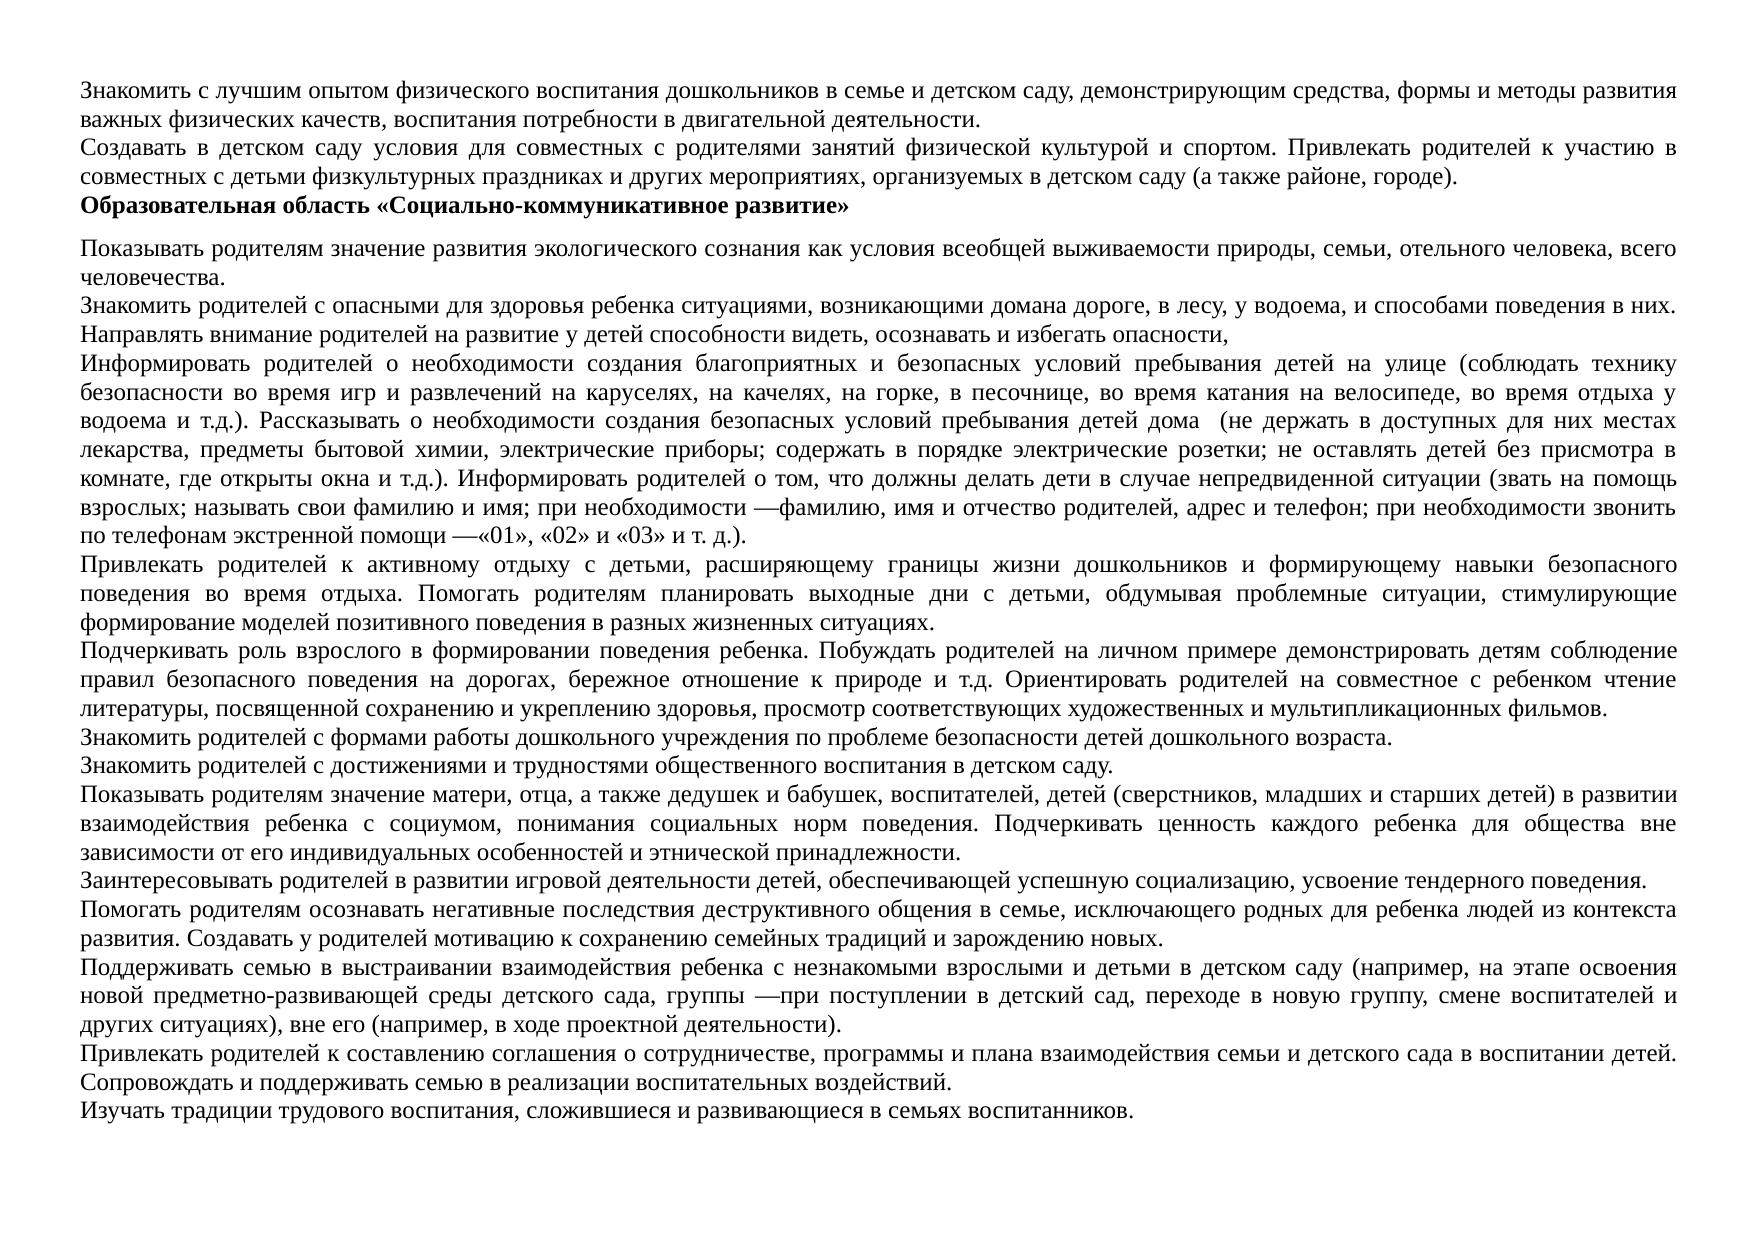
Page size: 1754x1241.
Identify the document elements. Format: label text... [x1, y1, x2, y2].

text Подчеркивать роль взрослого в формировании поведения ребенка. Побуждать родителей на личном примере демонстрировать детям соблюдение правил безопасного поведения на дорогах, бережное отношение к природе и т.д. Ориентировать родителей на совместное с ребенком чтение литературы, посвященной сохранению и укреплению здоровья, просмотр соответствующих художественных и мультипликационных фильмов. [80, 636, 1679, 722]
text Заинтересовывать родителей в развитии игровой деятельности детей, обеспечивающей успешную социализацию, усвоение тендерного поведения. [80, 866, 1679, 894]
text Помогать родителям осознавать негативные последствия деструктивного общения в семье, исключающего родных для ребенка людей из контекста развития. Создавать у родителей мотивацию к сохранению семейных традиций и зарождению новых. [80, 894, 1679, 952]
text Образовательная область «Социально-коммуникативное развитие» [80, 190, 1679, 219]
text Знакомить родителей с опасными для здоровья ребенка ситуациями, возникающими домана дороге, в лесу, у водоема, и способами поведения в них. Направлять внимание родителей на развитие у детей способности видеть, осознавать и избегать опасности, [80, 291, 1679, 348]
text Привлекать родителей к составлению соглашения о сотрудничестве, программы и плана взаимодействия семьи и детского сада в воспитании детей. Сопровождать и поддерживать семью в реализации воспитательных воздействий. [80, 1038, 1679, 1096]
text Знакомить родителей с формами работы дошкольного учреждения по проблеме безопасности детей дошкольного возраста. [80, 722, 1679, 751]
text Создавать в детском саду условия для совместных с родителями занятий физической культурой и спортом. Привлекать родителей к участию в совместных с детьми физкультурных праздниках и других мероприятиях, организуемых в детском саду (а также районе, городе). [80, 132, 1679, 190]
text Показывать родителям значение матери, отца, а также дедушек и бабушек, воспитателей, детей (сверстников, младших и старших детей) в развитии взаимодействия ребенка с социумом, понимания социальных норм поведения. Подчеркивать ценность каждого ребенка для общества вне зависимости от его индивидуальных особенностей и этнической принадлежности. [80, 779, 1679, 866]
text Поддерживать семью в выстраивании взаимодействия ребенка с незнакомыми взрослыми и детьми в детском саду (например, на этапе освоения новой предметно-развивающей среды детского сада, группы —при поступлении в детский сад, переходе в новую группу, смене воспитателей и других ситуациях), вне его (например, в ходе проектной деятельности). [80, 952, 1679, 1038]
text Знакомить с лучшим опытом физического воспитания дошкольников в семье и детском саду, демонстрирующим средства, формы и методы развития важных физических качеств, воспитания потребности в двигательной деятельности. [80, 75, 1679, 132]
text Показывать родителям значение развития экологического сознания как условия всеобщей выживаемости природы, семьи, отельного человека, всего человечества. [80, 233, 1679, 291]
text Знакомить родителей с достижениями и трудностями общественного воспитания в детском саду. [80, 751, 1679, 779]
text Информировать родителей о необходимости создания благоприятных и безопасных условий пребывания детей на улице (соблюдать технику безопасности во время игр и развлечений на каруселях, на качелях, на горке, в песочнице, во время катания на велосипеде, во время отдыха у водоема и т.д.). Рассказывать о необходимости создания безопасных условий пребывания детей дома (не держать в доступных для них местах лекарства, предметы бытовой химии, электрические приборы; содержать в порядке электрические розетки; не оставлять детей без присмотра в комнате, где открыты окна и т.д.). Информировать родителей о том, что должны делать дети в случае непредвиденной ситуации (звать на помощь взрослых; называть свои фамилию и имя; при необходимости —фамилию, имя и отчество родителей, адрес и телефон; при необходимости звонить по телефонам экстренной помощи —«01», «02» и «03» и т. д.). [80, 348, 1679, 549]
text Привлекать родителей к активному отдыху с детьми, расширяющему границы жизни дошкольников и формирующему навыки безопасного поведения во время отдыха. Помогать родителям планировать выходные дни с детьми, обдумывая проблемные ситуации, стимулирующие формирование моделей позитивного поведения в разных жизненных ситуациях. [80, 549, 1679, 636]
text Изучать традиции трудового воспитания, сложившиеся и развивающиеся в семьях воспитанников. [80, 1096, 1679, 1124]
